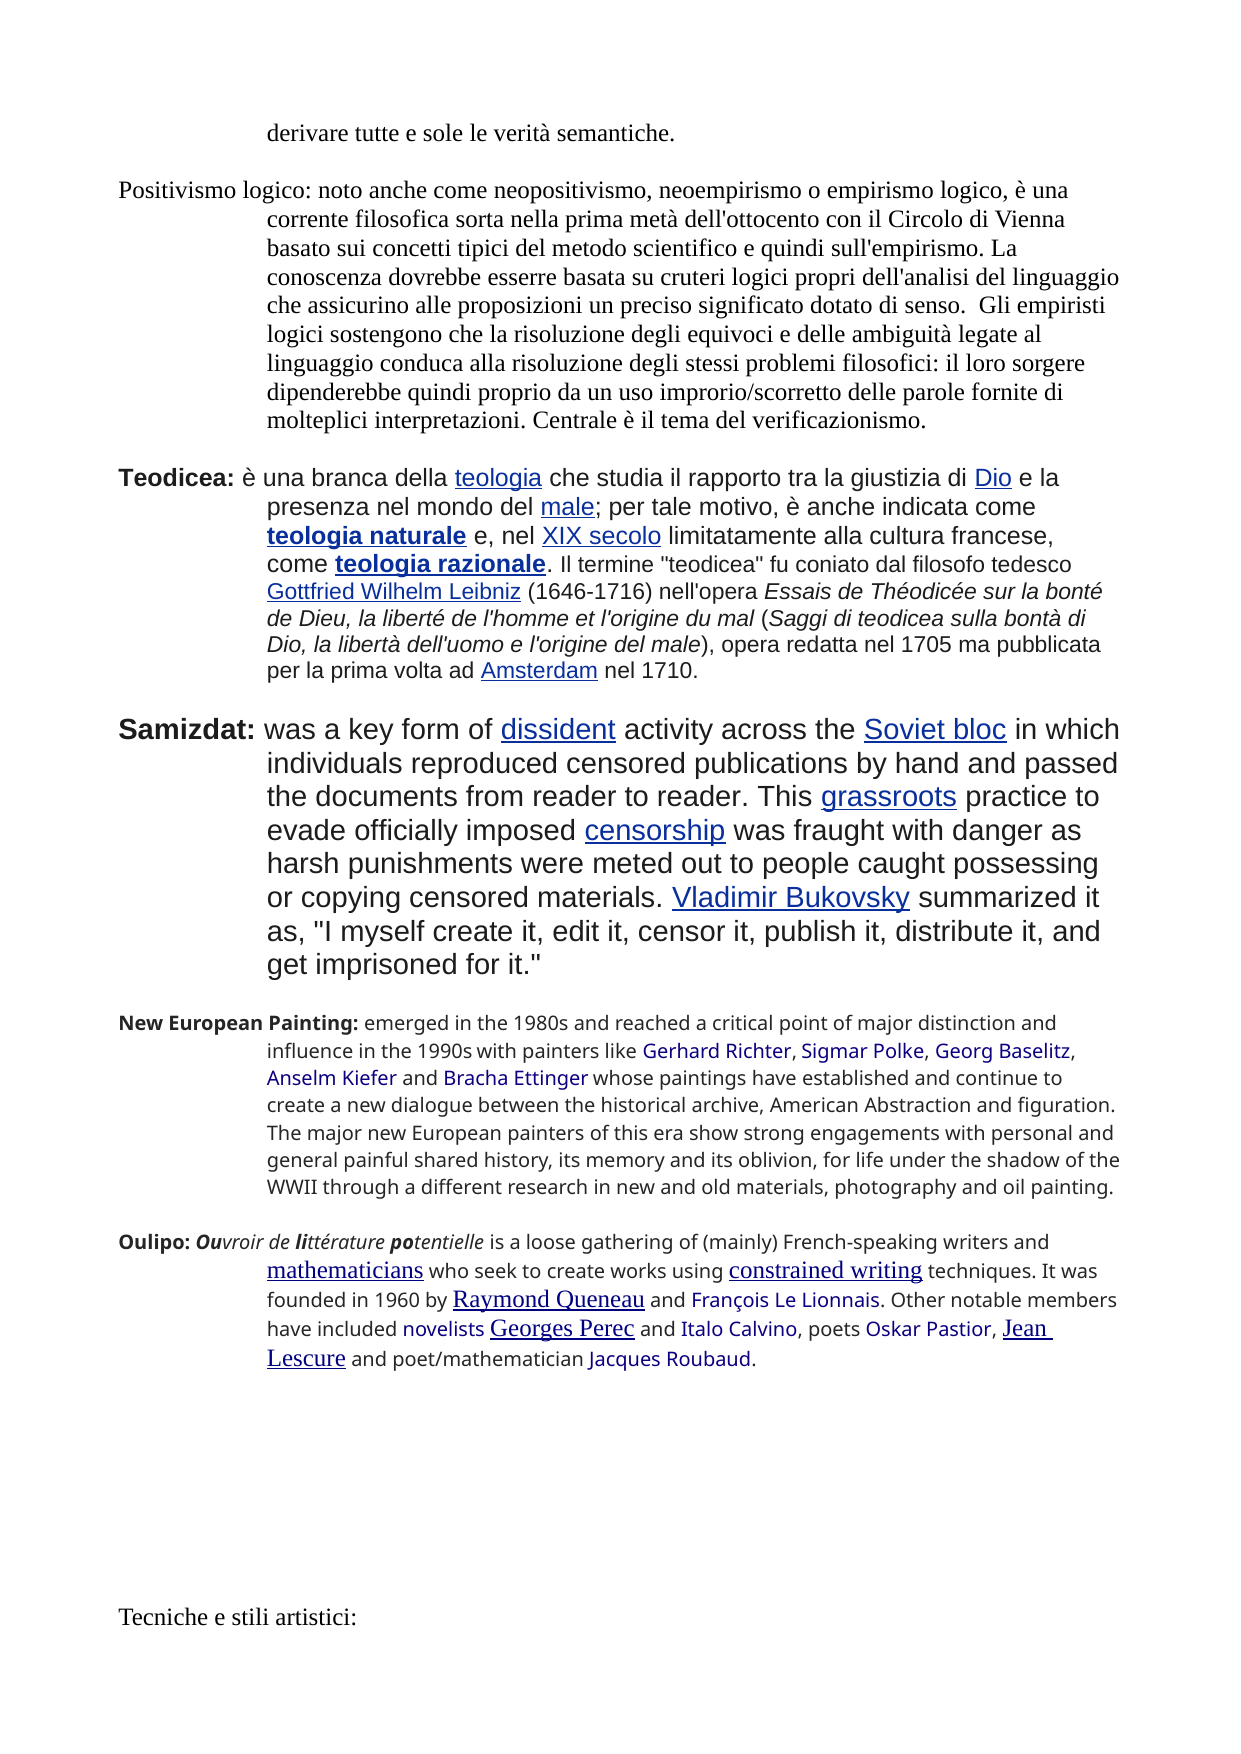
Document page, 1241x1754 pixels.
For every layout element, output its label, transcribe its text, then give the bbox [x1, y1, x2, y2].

text Tecniche e stili artistici: [118, 1602, 1122, 1631]
text Samizdat: was a key form of dissident activity across the Soviet bloc in which individuals reproduced censored publications by hand and passed the documents from reader to reader. This grassroots practice to evade officially imposed censorship was fraught with danger as harsh punishments were meted out to people caught possessing or copying censored materials. Vladimir Bukovsky summarized it as, "I myself create it, edit it, censor it, publish it, distribute it, and get imprisoned for it." [118, 712, 1122, 981]
text New European Painting: emerged in the 1980s and reached a critical point of major distinction and influence in the 1990s with painters like Gerhard Richter, Sigmar Polke, Georg Baselitz, Anselm Kiefer and Bracha Ettinger whose paintings have established and continue to create a new dialogue between the historical archive, American Abstraction and figuration. The major new European painters of this era show strong engagements with personal and general painful shared history, its memory and its oblivion, for life under the shadow of the WWII through a different research in new and old materials, photography and oil painting. [118, 1009, 1122, 1200]
text Teodicea: è una branca della teologia che studia il rapporto tra la giustizia di Dio e la presenza nel mondo del male; per tale motivo, è anche indicata come teologia naturale e, nel XIX secolo limitatamente alla cultura francese, come teologia razionale. Il termine "teodicea" fu coniato dal filosofo tedesco Gottfried Wilhelm Leibniz (1646-1716) nell'opera Essais de Théodicée sur la bonté de Dieu, la liberté de l'homme et l'origine du mal (Saggi di teodicea sulla bontà di Dio, la libertà dell'uomo e l'origine del male), opera redatta nel 1705 ma pubblicata per la prima volta ad Amsterdam nel 1710. [118, 463, 1122, 683]
text Oulipo: Ouvroir de littérature potentielle is a loose gathering of (mainly) French-speaking writers and mathematicians who seek to create works using constrained writing techniques. It was founded in 1960 by Raymond Queneau and François Le Lionnais. Other notable members have included novelists Georges Perec and Italo Calvino, poets Oskar Pastior, Jean Lescure and poet/mathematician Jacques Roubaud. [118, 1228, 1122, 1372]
text derivare tutte e sole le verità semantiche. [118, 118, 1122, 147]
text Positivismo logico: noto anche come neopositivismo, neoempirismo o empirismo logico, è una corrente filosofica sorta nella prima metà dell'ottocento con il Circolo di Vienna basato sui concetti tipici del metodo scientifico e quindi sull'empirismo. La conoscenza dovrebbe esserre basata su cruteri logici propri dell'analisi del linguaggio che assicurino alle proposizioni un preciso significato dotato di senso. Gli empiristi logici sostengono che la risoluzione degli equivoci e delle ambiguità legate al linguaggio conduca alla risoluzione degli stessi problemi filosofici: il loro sorgere dipenderebbe quindi proprio da un uso improrio/scorretto delle parole fornite di molteplici interpretazioni. Centrale è il tema del verificazionismo. [118, 176, 1122, 434]
